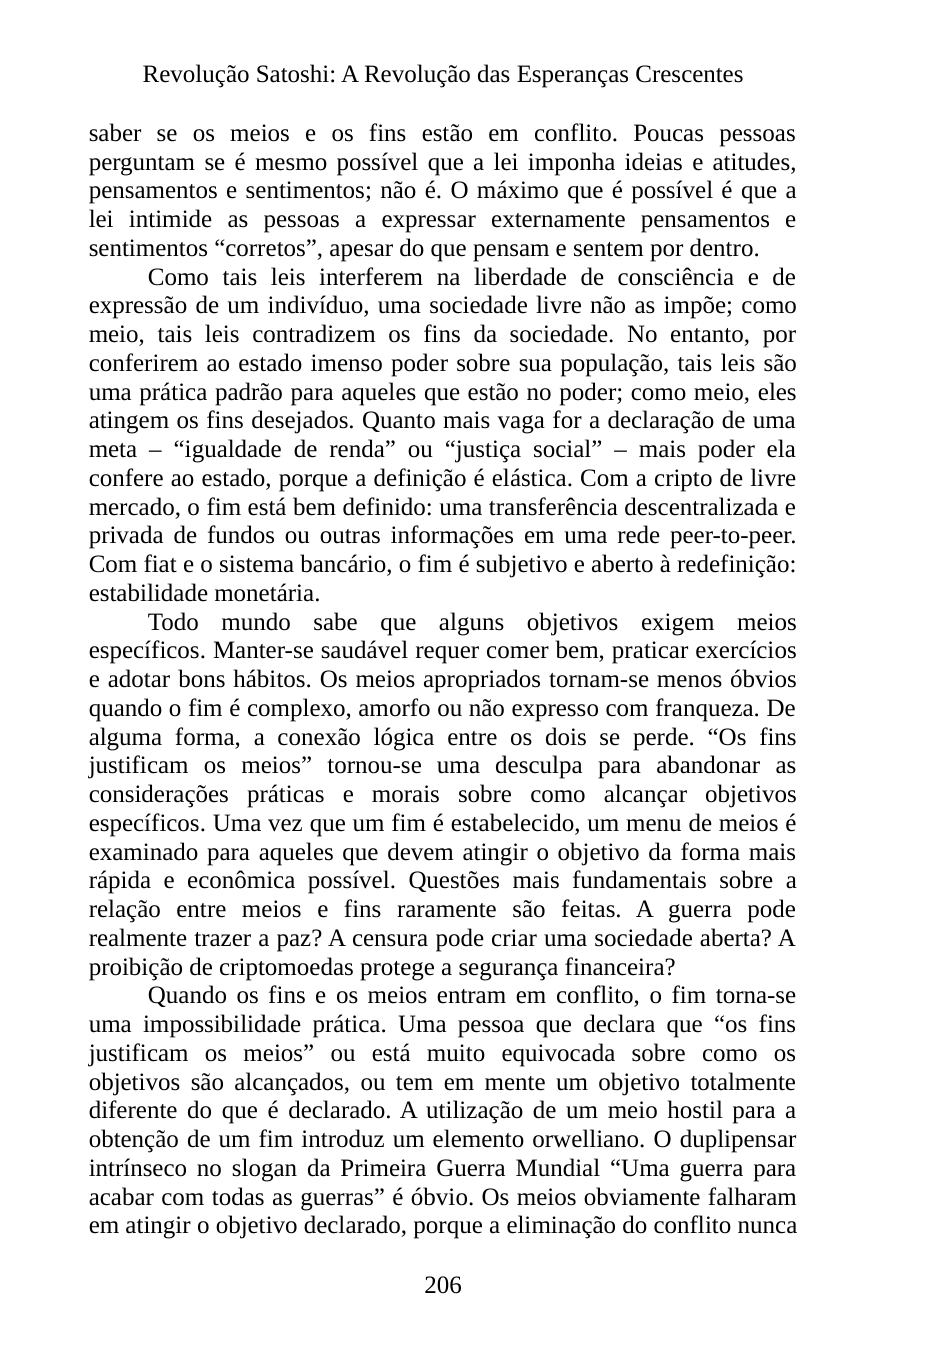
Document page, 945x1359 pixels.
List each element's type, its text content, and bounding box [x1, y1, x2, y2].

text Quando os fins e os meios entram em conflito, o fim torna-se uma impossibilidade prática. Uma pessoa que declara que “os fins justificam os meios” ou está muito equivocada sobre como os objetivos são alcançados, ou tem em mente um objetivo totalmente diferente do que é declarado. A utilização de um meio hostil para a obtenção de um fim introduz um elemento orwelliano. O duplipensar intrínseco no slogan da Primeira Guerra Mundial “Uma guerra para acabar com todas as guerras” é óbvio. Os meios obviamente falharam em atingir o objetivo declarado, porque a eliminação do conflito nunca [88, 981, 797, 1239]
text Como tais leis interferem na liberdade de consciência e de expressão de um indivíduo, uma sociedade livre não as impõe; como meio, tais leis contradizem os fins da sociedade. No entanto, por conferirem ao estado imenso poder sobre sua população, tais leis são uma prática padrão para aqueles que estão no poder; como meio, eles atingem os fins desejados. Quanto mais vaga for a declaração de uma meta – “igualdade de renda” ou “justiça social” – mais poder ela confere ao estado, porque a definição é elástica. Com a cripto de livre mercado, o fim está bem definido: uma transferência descentralizada e privada de fundos ou outras informações em uma rede peer-to-peer. Com fiat e o sistema bancário, o fim é subjetivo e aberto à redefinição: estabilidade monetária. [88, 262, 797, 607]
text Todo mundo sabe que alguns objetivos exigem meios específicos. Manter-se saudável requer comer bem, praticar exercícios e adotar bons hábitos. Os meios apropriados tornam-se menos óbvios quando o fim é complexo, amorfo ou não expresso com franqueza. De alguma forma, a conexão lógica entre os dois se perde. “Os fins justificam os meios” tornou-se uma desculpa para abandonar as considerações práticas e morais sobre como alcançar objetivos específicos. Uma vez que um fim é estabelecido, um menu de meios é examinado para aqueles que devem atingir o objetivo da forma mais rápida e econômica possível. Questões mais fundamentais sobre a relação entre meios e fins raramente são feitas. A guerra pode realmente trazer a paz? A censura pode criar uma sociedade aberta? A proibição de criptomoedas protege a segurança financeira? [88, 607, 797, 981]
text saber se os meios e os fins estão em conflito. Poucas pessoas perguntam se é mesmo possível que a lei imponha ideias e atitudes, pensamentos e sentimentos; não é. O máximo que é possível é que a lei intimide as pessoas a expressar externamente pensamentos e sentimentos “corretos”, apesar do que pensam e sentem por dentro. [88, 118, 797, 262]
